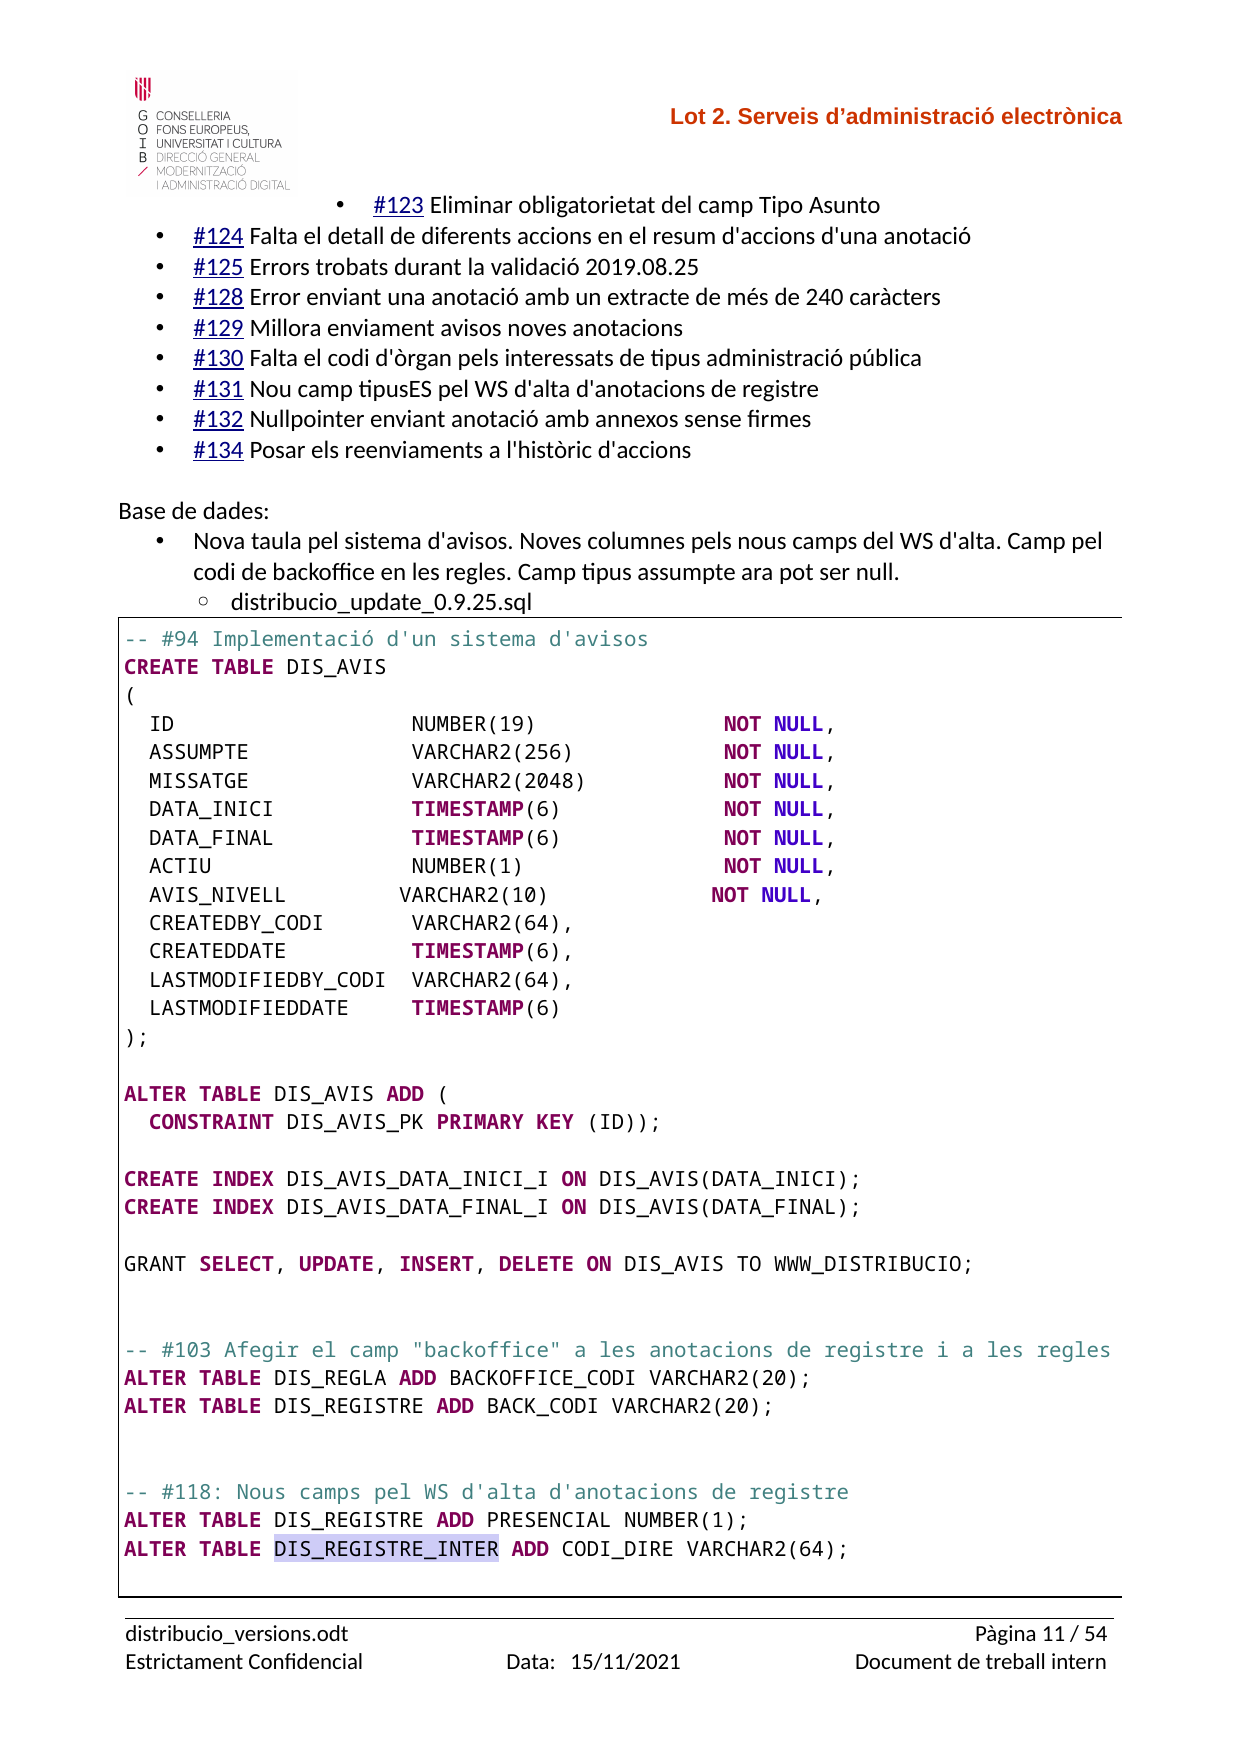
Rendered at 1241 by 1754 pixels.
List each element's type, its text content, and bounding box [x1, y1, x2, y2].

list #124 Falta el detall de diferents accions en el resum d'accions d'una anotació [156, 220, 1122, 251]
list #128 Error enviant una anotació amb un extracte de més de 240 caràcters [156, 281, 1122, 312]
list #134 Posar els reenviaments a l'històric d'accions [156, 434, 1122, 464]
text Base de dades: [118, 495, 1122, 525]
list #123 Eliminar obligatorietat del camp Tipo Asunto [156, 190, 1122, 220]
list #130 Falta el codi d'òrgan pels interessats de tipus administració pública [156, 342, 1122, 373]
list #131 Nou camp tipusES pel WS d'alta d'anotacions de registre [156, 373, 1122, 403]
list #132 Nullpointer enviant anotació amb annexos sense firmes [156, 403, 1122, 434]
list Nova taula pel sistema d'avisos. Noves columnes pels nous camps del WS d'alta. Camp pel codi de backoffice en les regles. Camp tipus assumpte ara pot ser null. [156, 525, 1122, 586]
picture [126, 70, 299, 197]
list #125 Errors trobats durant la validació 2019.08.25 [156, 251, 1122, 281]
table_header -- #94 Implementació d'un sistema d'avisos CREATE TABLE DIS_AVIS ( ID NUMBER(19) NOT NULL, ASSUMPTE VARCHAR2(256) NOT NULL, MISSATGE VARCHAR2(2048) NOT NULL, DATA_INICI TIMESTAMP(6) NOT NULL, DATA_FINAL TIMESTAMP(6) NOT NULL, ACTIU NUMBER(1) NOT NULL, AVIS_NIVELL VARCHAR2(10) NOT NULL, CREATEDBY_CODI VARCHAR2(64), CREATEDDATE TIMESTAMP(6), LASTMODIFIEDBY_CODI VARCHAR2(64), LASTMODIFIEDDATE TIMESTAMP(6) ); ALTER TABLE DIS_AVIS ADD ( CONSTRAINT DIS_AVIS_PK PRIMARY KEY (ID)); CREATE INDEX DIS_AVIS_DATA_INICI_I ON DIS_AVIS(DATA_INICI); CREATE INDEX DIS_AVIS_DATA_FINAL_I ON DIS_AVIS(DATA_FINAL); GRANT SELECT, UPDATE, INSERT, DELETE ON DIS_AVIS TO WWW_DISTRIBUCIO; -- #103 Afegir el camp "backoffice" a les anotacions de registre i a les regles ALTER TABLE DIS_REGLA ADD BACKOFFICE_CODI VARCHAR2(20); ALTER TABLE DIS_REGISTRE ADD BACK_CODI VARCHAR2(20); -- #118: Nous camps pel WS d'alta d'anotacions de registre ALTER TABLE DIS_REGISTRE ADD PRESENCIAL NUMBER(1); ALTER TABLE DIS_REGISTRE_INTER ADD CODI_DIRE VARCHAR2(64); [119, 618, 1122, 1596]
list distribucio_update_0.9.25.sql [193, 586, 1122, 617]
list #129 Millora enviament avisos noves anotacions [156, 312, 1122, 342]
